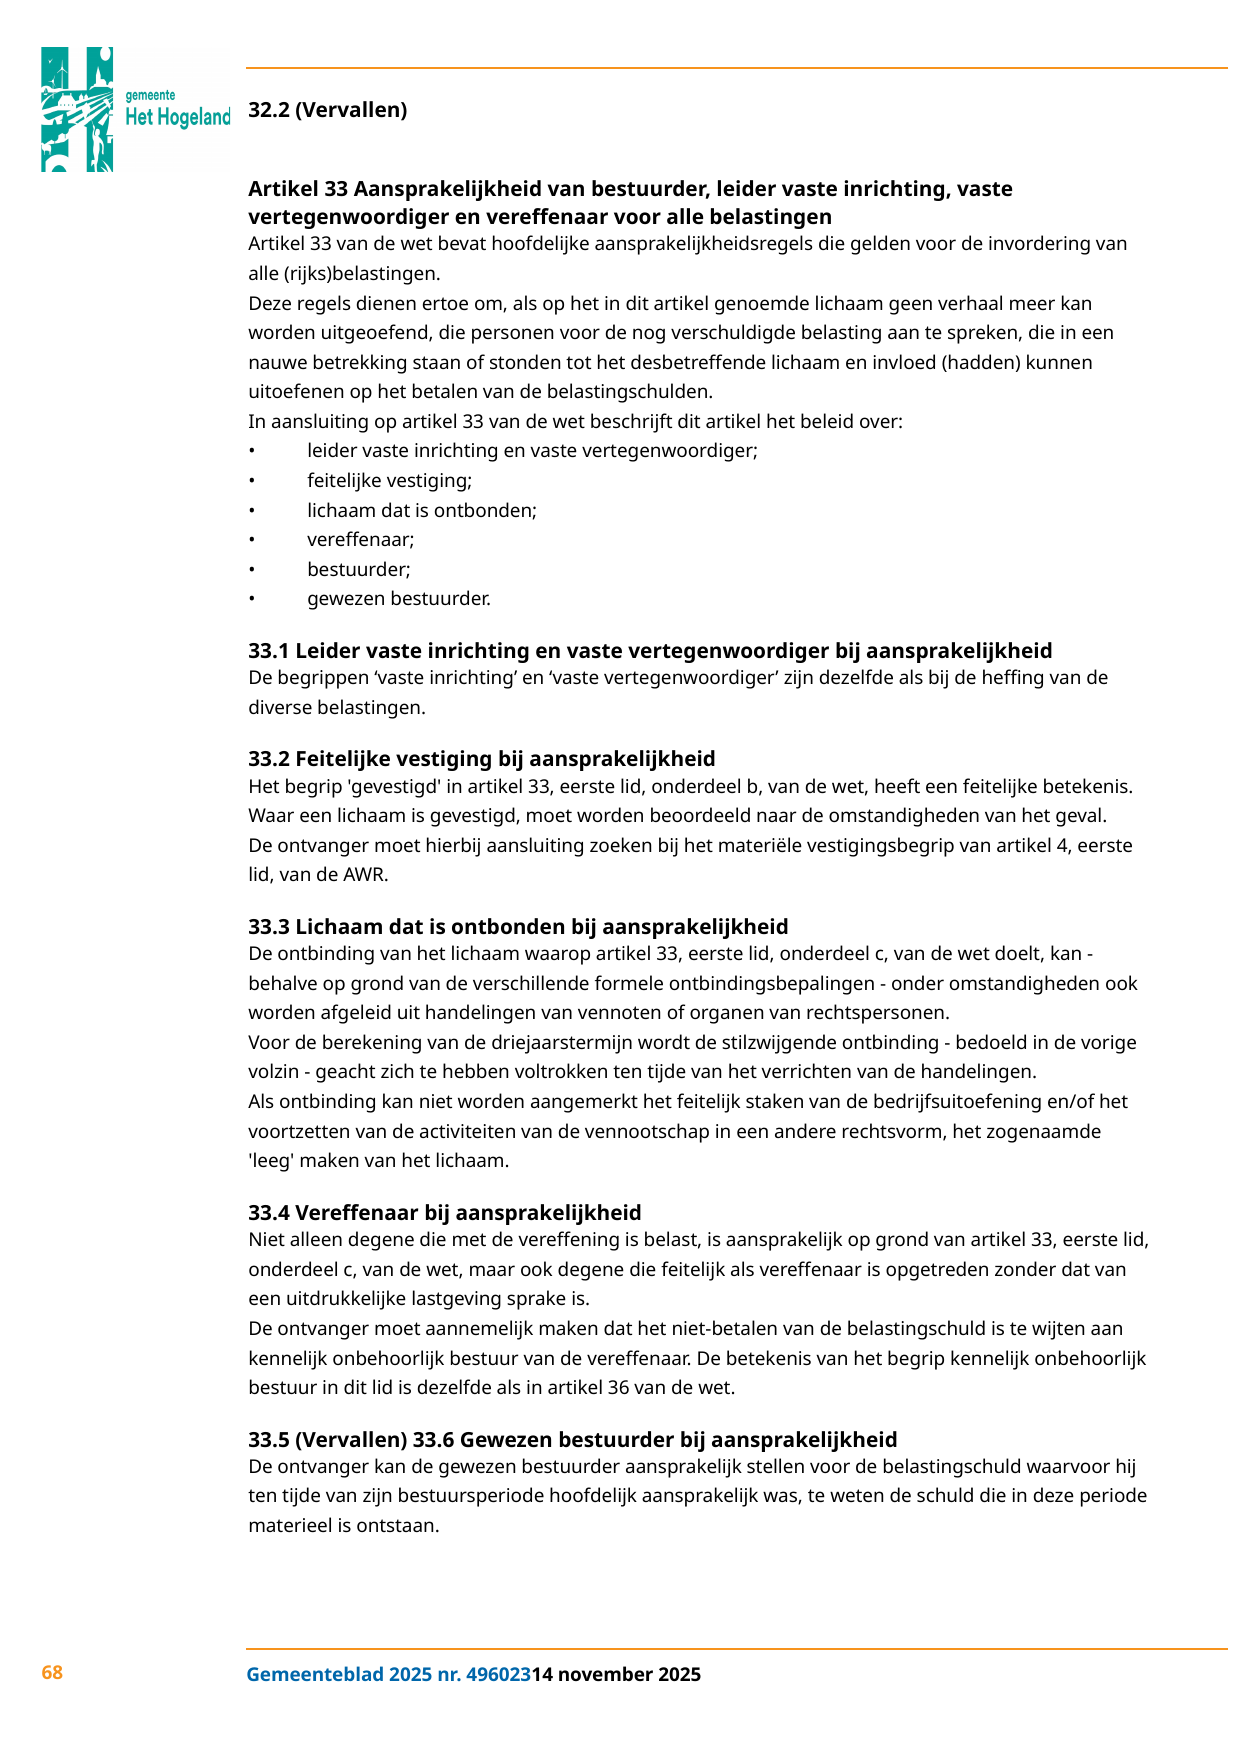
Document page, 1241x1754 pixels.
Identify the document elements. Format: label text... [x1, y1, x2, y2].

text De ontbinding van het lichaam waarop artikel 33, eerste lid, onderdeel c, van de wet doelt, kan - behalve op grond van de verschillende formele ontbindingsbepalingen - onder omstandigheden ook worden afgeleid uit handelingen van vennoten of organen van rechtspersonen. [248, 940, 1152, 1025]
text De ontvanger moet aannemelijk maken dat het niet-betalen van de belastingschuld is te wijten aan kennelijk onbehoorlijk bestuur van de vereffenaar. De betekenis van het begrip kennelijk onbehoorlijk bestuur in dit lid is dezelfde als in artikel 36 van de wet. [248, 1315, 1152, 1400]
list vereffenaar; [248, 526, 1152, 552]
text Het begrip 'gevestigd' in artikel 33, eerste lid, onderdeel b, van de wet, heeft een feitelijke betekenis. Waar een lichaam is gevestigd, moet worden beoordeeld naar de omstandigheden van het geval. [248, 773, 1152, 828]
text De begrippen ‘vaste inrichting’ en ‘vaste vertegenwoordiger’ zijn dezelfde als bij de heffing van de diverse belastingen. [248, 664, 1152, 720]
list leider vaste inrichting en vaste vertegenwoordiger; [248, 438, 1152, 463]
text 32.2 (Vervallen) [248, 95, 1152, 123]
text In aansluiting op artikel 33 van de wet beschrijft dit artikel het beleid over: [248, 408, 1152, 434]
list gewezen bestuurder. [248, 586, 1152, 611]
list lichaam dat is ontbonden; [248, 497, 1152, 522]
text De ontvanger kan de gewezen bestuurder aansprakelijk stellen voor de belastingschuld waarvoor hij ten tijde van zijn bestuursperiode hoofdelijk aansprakelijk was, te weten de schuld die in deze periode materieel is ontstaan. [248, 1453, 1152, 1538]
text Als ontbinding kan niet worden aangemerkt het feitelijk staken van de bedrijfsuitoefening en/of het voortzetten van de activiteiten van de vennootschap in een andere rechtsvorm, het zogenaamde 'leeg' maken van het lichaam. [248, 1088, 1152, 1173]
list feitelijke vestiging; [248, 467, 1152, 493]
text Deze regels dienen ertoe om, als op het in dit artikel genoemde lichaam geen verhaal meer kan worden uitgeoefend, die personen voor de nog verschuldigde belasting aan te spreken, die in een nauwe betrekking staan of stonden tot het desbetreffende lichaam en invloed (hadden) kunnen uitoefenen op het betalen van de belastingschulden. [248, 290, 1152, 404]
text 33.2 Feitelijke vestiging bij aansprakelijkheid [248, 744, 1152, 773]
text De ontvanger moet hierbij aansluiting zoeken bij het materiële vestigingsbegrip van artikel 4, eerste lid, van de AWR. [248, 832, 1152, 887]
text 33.4 Vereffenaar bij aansprakelijkheid [248, 1198, 1152, 1226]
text Artikel 33 van de wet bevat hoofdelijke aansprakelijkheidsregels die gelden voor de invordering van alle (rijks)belastingen. [248, 231, 1152, 286]
text Niet alleen degene die met de vereffening is belast, is aansprakelijk op grond van artikel 33, eerste lid, onderdeel c, van de wet, maar ook degene die feitelijk als vereffenaar is opgetreden zonder dat van een uitdrukkelijke lastgeving sprake is. [248, 1226, 1152, 1311]
text Voor de berekening van de driejaarstermijn wordt de stilzwijgende ontbinding - bedoeld in de vorige volzin - geacht zich te hebben voltrokken ten tijde van het verrichten van de handelingen. [248, 1029, 1152, 1084]
text 33.1 Leider vaste inrichting en vaste vertegenwoordiger bij aansprakelijkheid [248, 636, 1152, 664]
text Artikel 33 Aansprakelijkheid van bestuurder, leider vaste inrichting, vaste vertegenwoordiger en vereffenaar voor alle belastingen [248, 174, 1152, 231]
text 33.3 Lichaam dat is ontbonden bij aansprakelijkheid [248, 912, 1152, 940]
list bestuurder; [248, 556, 1152, 582]
text 33.5 (Vervallen) 33.6 Gewezen bestuurder bij aansprakelijkheid [248, 1425, 1152, 1453]
picture [41, 47, 231, 172]
